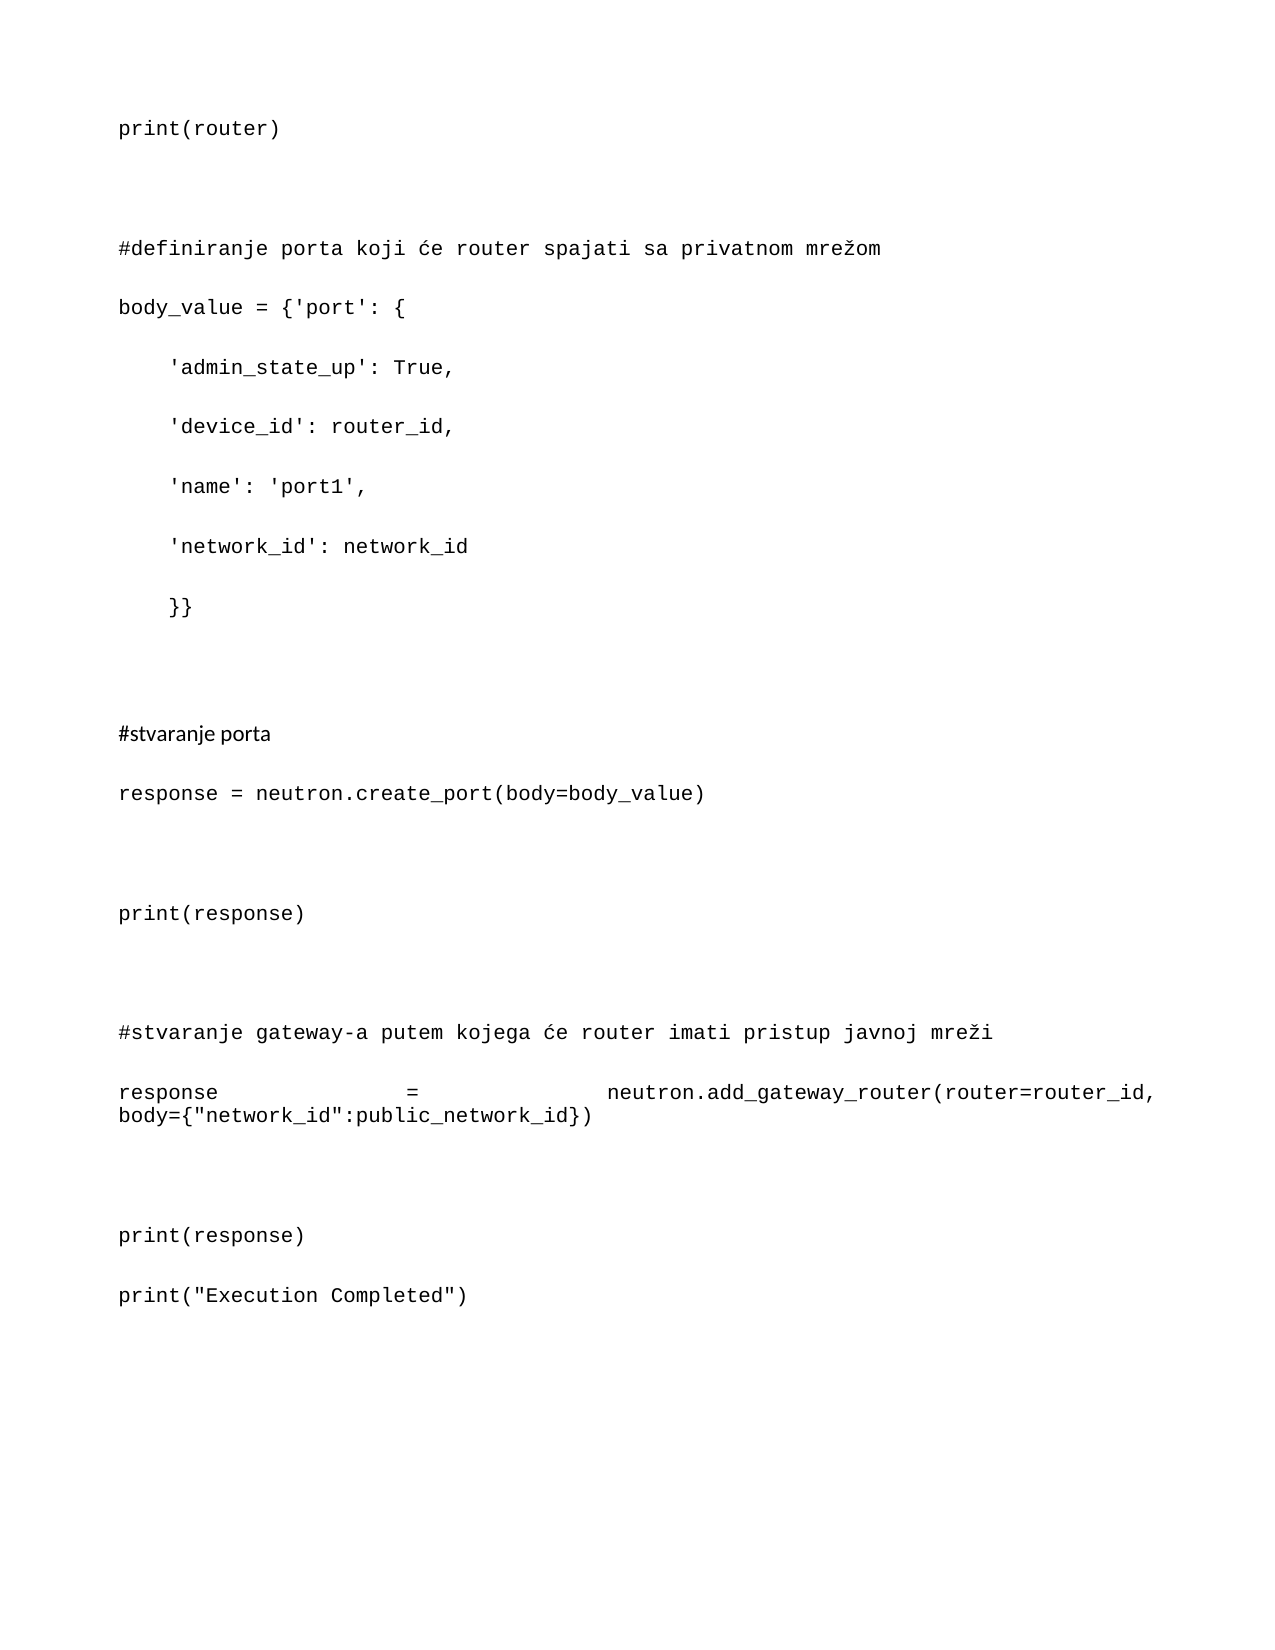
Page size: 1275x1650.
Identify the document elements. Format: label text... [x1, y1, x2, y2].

text 'admin_state_up': True, [118, 357, 1157, 381]
text print(router) [118, 118, 1157, 142]
text #definiranje porta koji će router spajati sa privatnom mrežom [118, 237, 1157, 261]
text }} [118, 596, 1157, 619]
text response = neutron.create_port(body=body_value) [118, 783, 1157, 807]
text 'device_id': router_id, [118, 417, 1157, 440]
text print("Execution Completed") [118, 1284, 1157, 1308]
text 'network_id': network_id [118, 536, 1157, 559]
text body_value = {'port': { [118, 297, 1157, 321]
text #stvaranje gateway-a putem kojega će router imati pristup javnoj mreži [118, 1022, 1157, 1046]
text response = neutron.add_gateway_router(router=router_id, body={"network_id":public_network_id}) [118, 1082, 1157, 1129]
text 'name': 'port1', [118, 476, 1157, 500]
text print(response) [118, 1225, 1157, 1248]
text #stvaranje porta [118, 719, 1157, 747]
text print(response) [118, 903, 1157, 926]
